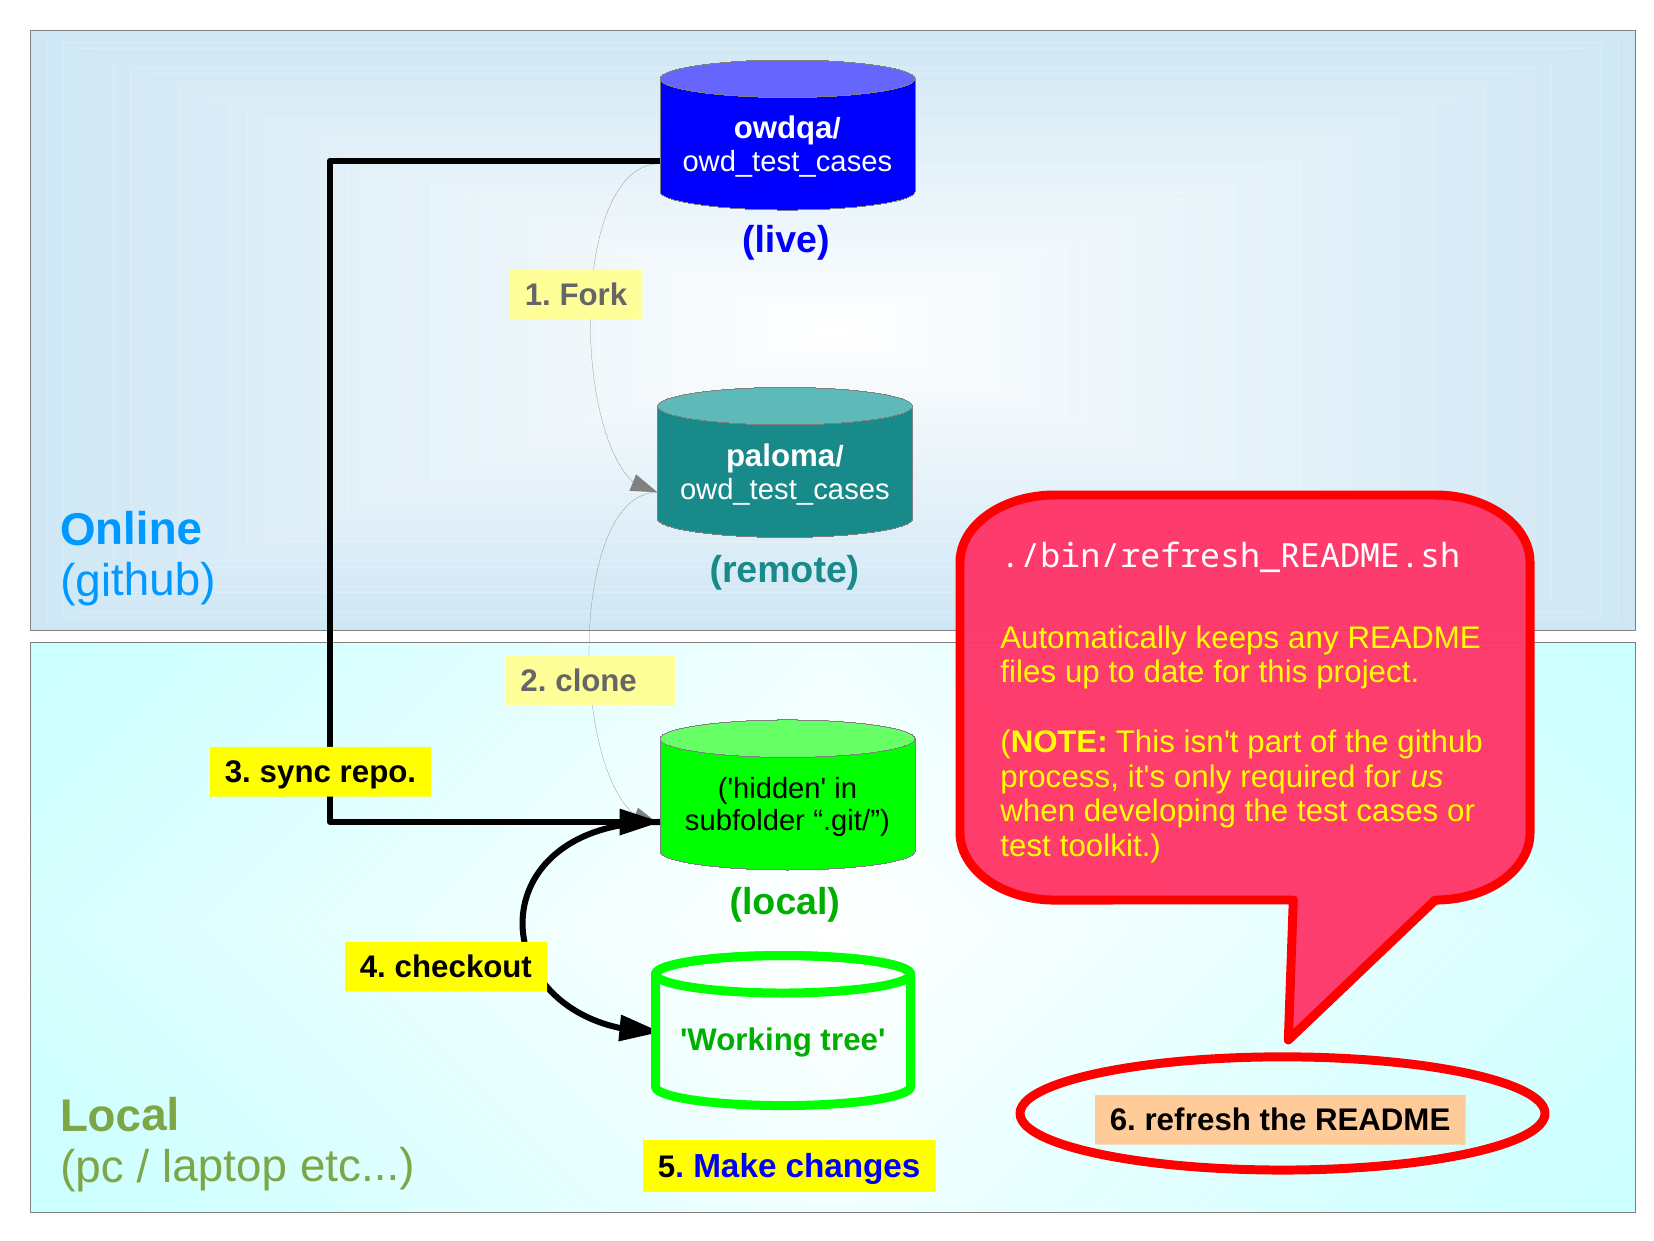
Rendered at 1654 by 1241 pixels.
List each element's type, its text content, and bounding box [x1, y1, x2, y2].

text_box ./bin/refresh_README.sh Automatically keeps any README files up to date for this project. (NOTE: This isn't part of the github process, it's only required for us when developing the test cases or test toolkit.) [960, 495, 1531, 1040]
text_box [333, 642, 629, 819]
text_box (live) [727, 210, 845, 268]
text_box 6. refresh the README [1095, 1095, 1466, 1145]
text_box 4. checkout [345, 941, 548, 992]
text_box Local (pc / laptop etc...) [45, 1080, 430, 1200]
text_box 1. Fork [510, 269, 643, 320]
text_box [30, 642, 1636, 1213]
text_box 5. Make changes [643, 1140, 936, 1192]
text_box (local) [714, 873, 856, 930]
text_box Online (github) [45, 495, 231, 614]
text_box (remote) [694, 540, 875, 598]
text_box paloma/ owd_test_cases [657, 408, 913, 538]
text_box 2. clone [505, 655, 676, 705]
text_box 3. sync repo. [210, 746, 432, 797]
text_box ('hidden' in subfolder “.git/”) [660, 739, 916, 871]
text_box [333, 164, 649, 631]
text_box 'Working tree' [655, 976, 911, 1106]
text_box [30, 30, 1636, 631]
text_box owdqa/ owd_test_cases [660, 79, 916, 210]
